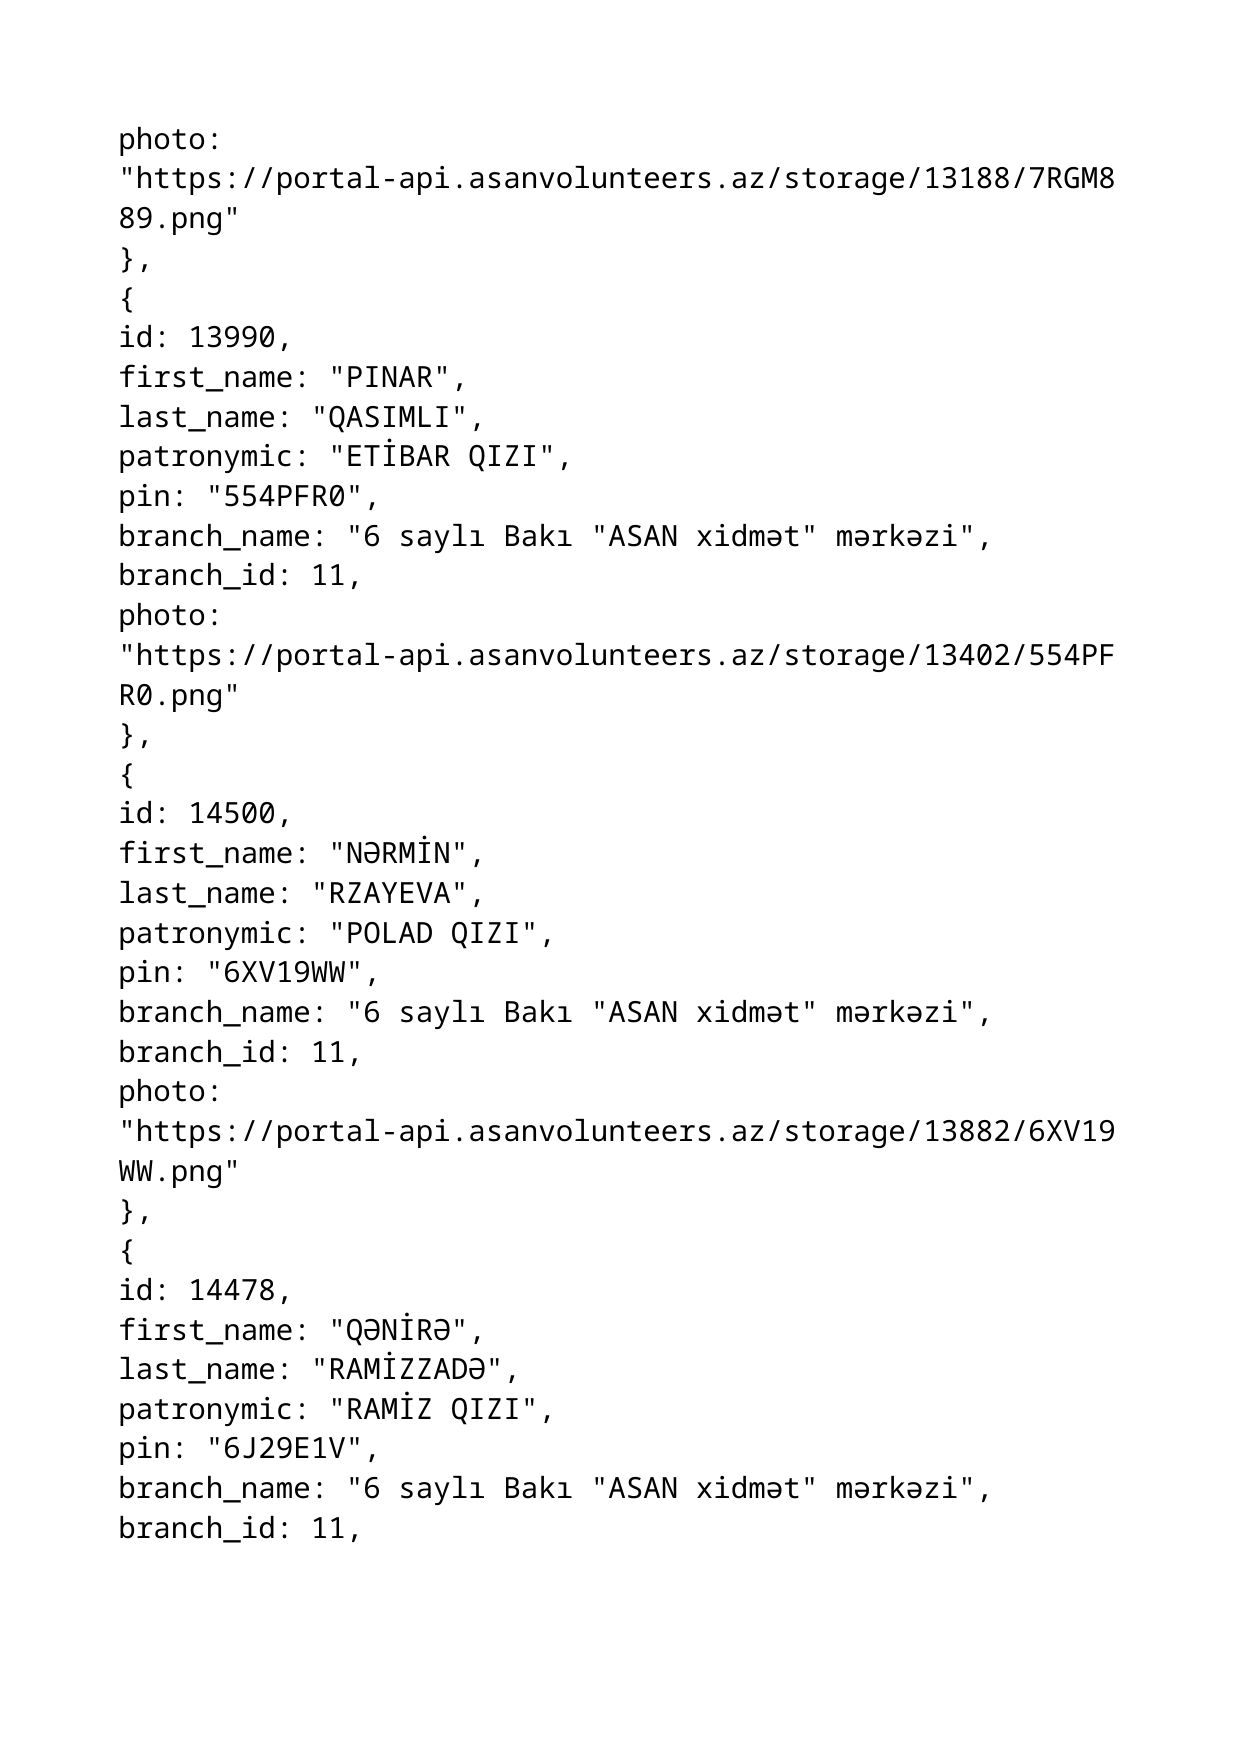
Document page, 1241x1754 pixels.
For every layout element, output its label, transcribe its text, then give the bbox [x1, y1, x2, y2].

text first_name: "PINAR", [118, 356, 1122, 396]
text photo: "https://portal-api.asanvolunteers.az/storage/13188/7RGM889.png" [118, 118, 1122, 237]
text id: 14478, [118, 1269, 1122, 1309]
text last_name: "RAMİZZADƏ", [118, 1348, 1122, 1388]
text id: 13990, [118, 317, 1122, 356]
text photo: "https://portal-api.asanvolunteers.az/storage/13882/6XV19WW.png" [118, 1071, 1122, 1190]
text branch_name: "6 saylı Bakı "ASAN xidmət" mərkəzi", [118, 1467, 1122, 1507]
text branch_id: 11, [118, 555, 1122, 594]
text }, [118, 1190, 1122, 1229]
text pin: "554PFR0", [118, 475, 1122, 515]
text last_name: "QASIMLI", [118, 396, 1122, 436]
text patronymic: "POLAD QIZI", [118, 912, 1122, 952]
text branch_name: "6 saylı Bakı "ASAN xidmət" mərkəzi", [118, 991, 1122, 1031]
text branch_id: 11, [118, 1507, 1122, 1547]
text pin: "6J29E1V", [118, 1428, 1122, 1467]
text patronymic: "ETİBAR QIZI", [118, 436, 1122, 475]
text branch_id: 11, [118, 1031, 1122, 1071]
text { [118, 277, 1122, 317]
text first_name: "NƏRMİN", [118, 832, 1122, 872]
text patronymic: "RAMİZ QIZI", [118, 1388, 1122, 1428]
text }, [118, 713, 1122, 753]
text { [118, 753, 1122, 793]
text first_name: "QƏNİRƏ", [118, 1309, 1122, 1348]
text }, [118, 237, 1122, 277]
text pin: "6XV19WW", [118, 952, 1122, 991]
text { [118, 1229, 1122, 1269]
text id: 14500, [118, 793, 1122, 832]
text photo: "https://portal-api.asanvolunteers.az/storage/13402/554PFR0.png" [118, 594, 1122, 713]
text branch_name: "6 saylı Bakı "ASAN xidmət" mərkəzi", [118, 515, 1122, 555]
text last_name: "RZAYEVA", [118, 872, 1122, 912]
